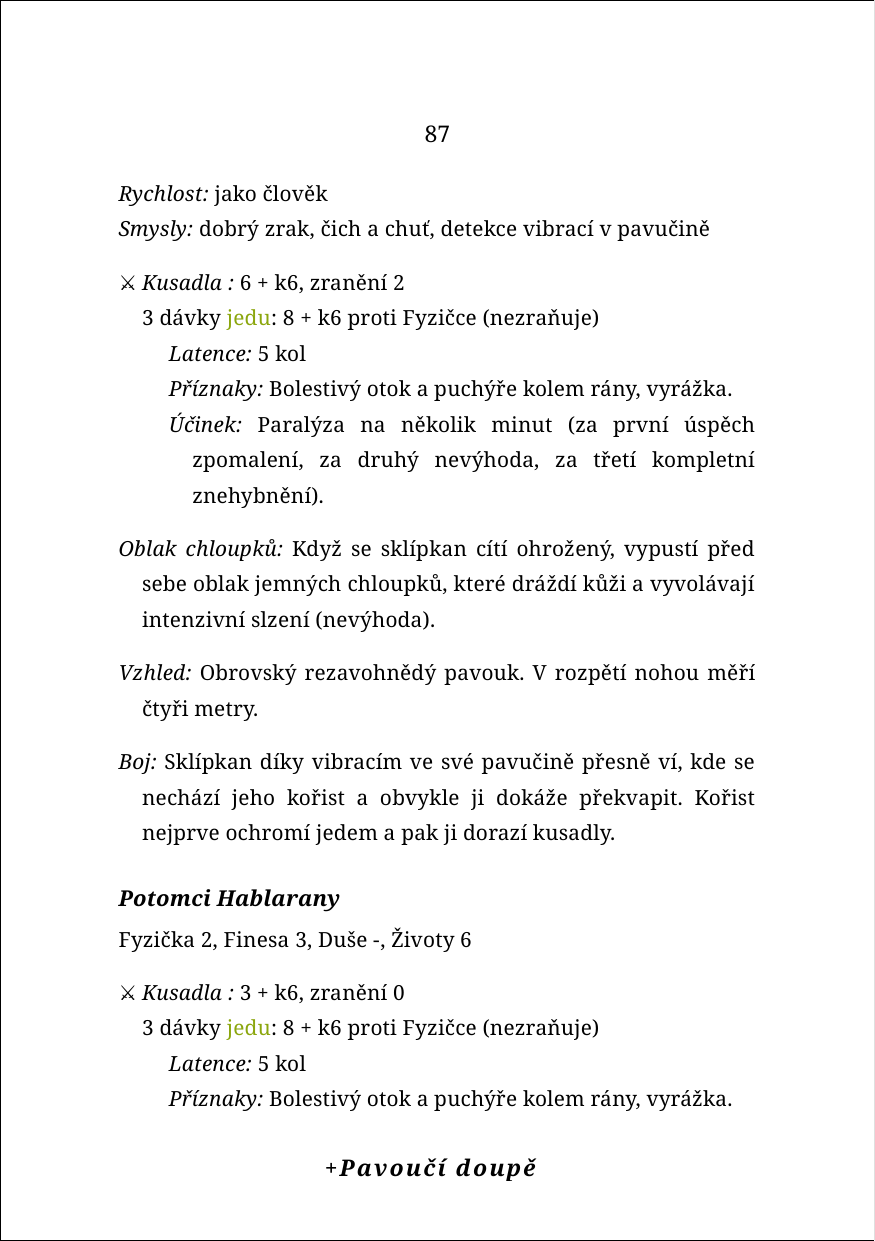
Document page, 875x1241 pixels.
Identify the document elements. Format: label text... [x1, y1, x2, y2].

text Boj: Sklípkan díky vibracím ve své pavučině přesně ví, kde se nechází jeho kořist a obvykle ji dokáže překvapit. Kořist nejprve ochromí jedem a pak ji dorazí kusadly. [118, 747, 756, 847]
text ⚔ Kusadla : 6 + k6, zranění 2 [118, 268, 756, 296]
subtitle Potomci Hablarany [118, 883, 756, 913]
text Fyzička 2, Finesa 3, Duše -, Životy 6 [118, 925, 756, 953]
text 3 dávky jedu: 8 + k6 proti Fyzičce (nezraňuje) [142, 1013, 756, 1042]
text Latence: 5 kol [168, 339, 756, 367]
text Latence: 5 kol [168, 1049, 756, 1077]
text Účinek: Paralýza na několik minut (za první úspěch zpomalení, za druhý nevýhoda, za třetí kompletní znehybnění). [168, 410, 756, 509]
text Příznaky: Bolestivý otok a puchýře kolem rány, vyrážka. [168, 1084, 756, 1113]
text Vzhled: Obrovský rezavohnědý pavouk. V rozpětí nohou měří čtyři metry. [118, 658, 756, 722]
text Smysly: dobrý zrak, čich a chuť, detekce vibrací v pavučině [118, 214, 756, 243]
text Oblak chloupků: Když se sklípkan cítí ohrožený, vypustí před sebe oblak jemných chloupků, které dráždí kůži a vyvolávají intenzivní slzení (nevýhoda). [118, 534, 756, 633]
text Rychlost: jako člověk [118, 179, 756, 207]
text 3 dávky jedu: 8 + k6 proti Fyzičce (nezraňuje) [142, 303, 756, 332]
text ⚔ Kusadla : 3 + k6, zranění 0 [118, 978, 756, 1006]
text Příznaky: Bolestivý otok a puchýře kolem rány, vyrážka. [168, 374, 756, 403]
